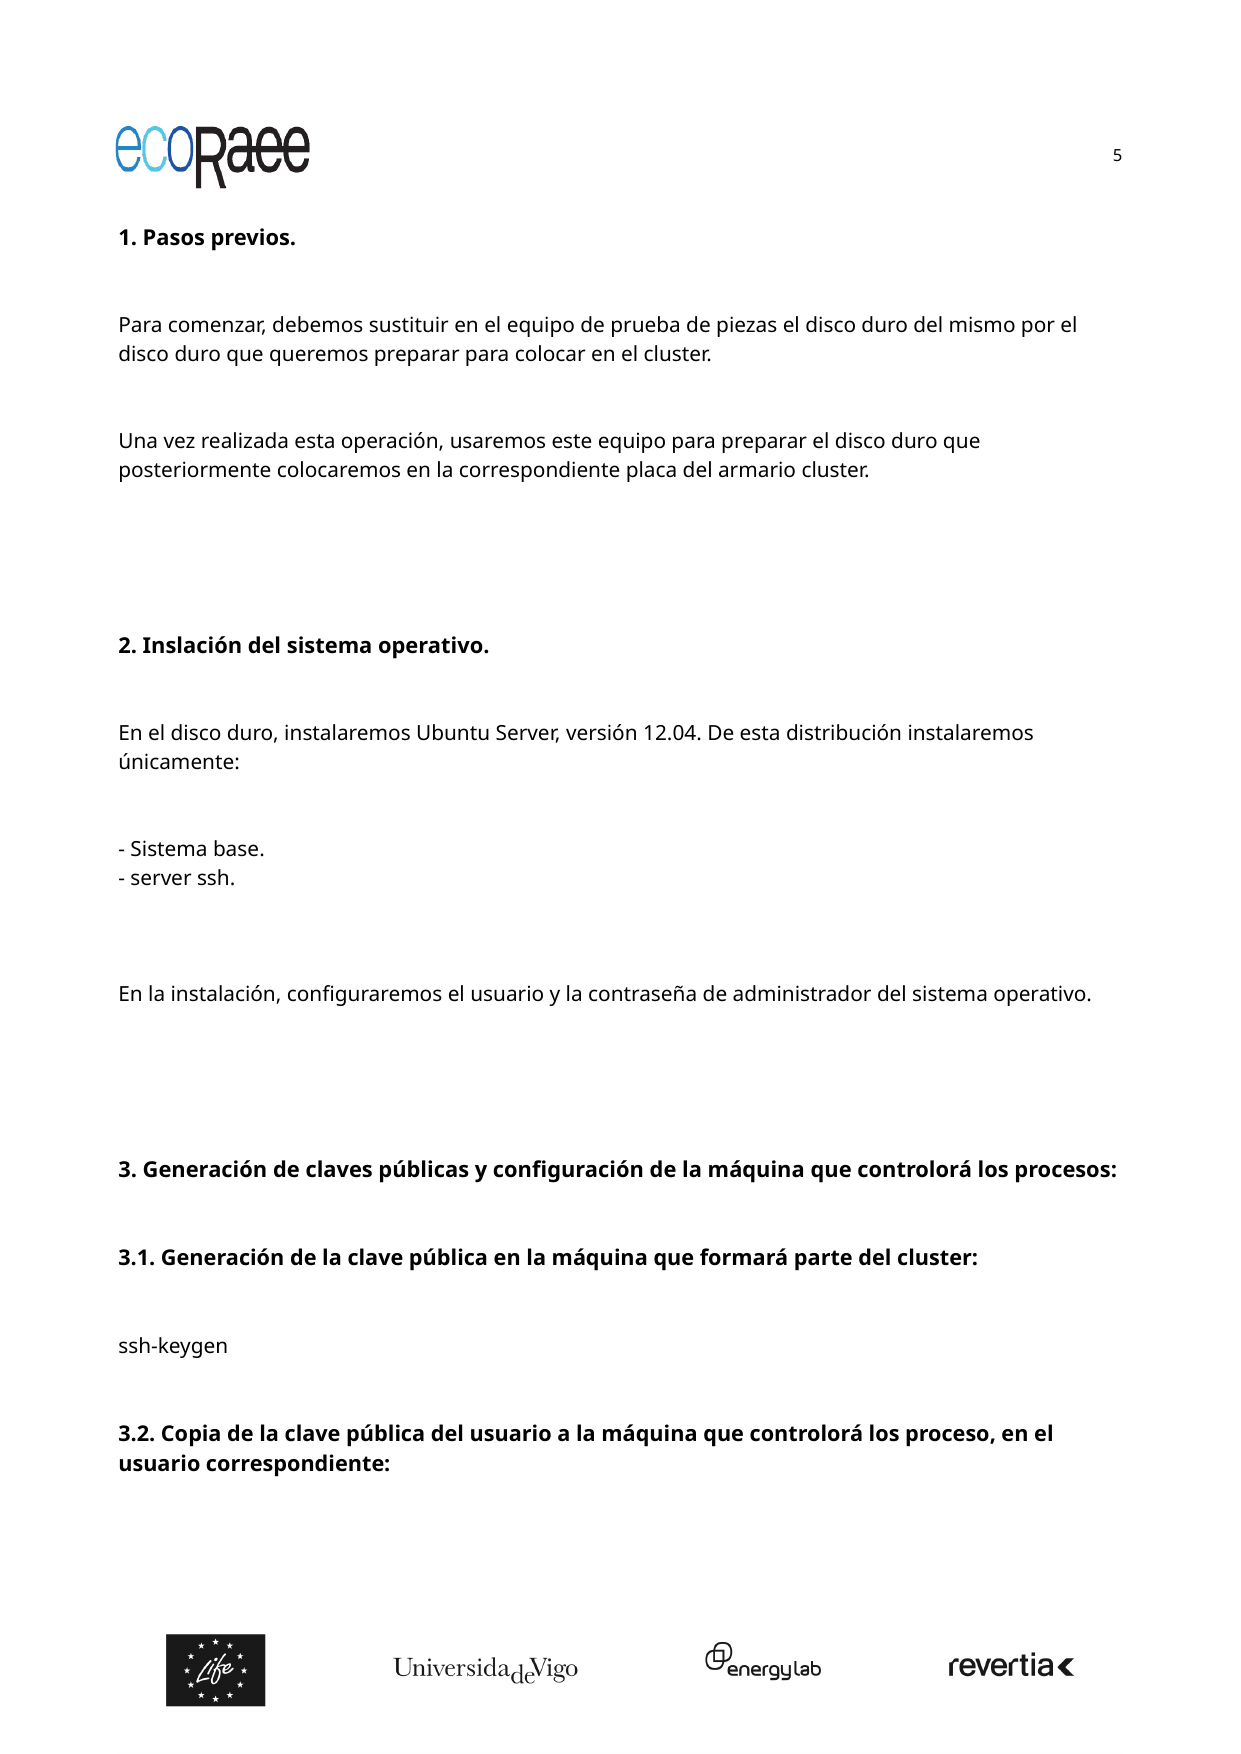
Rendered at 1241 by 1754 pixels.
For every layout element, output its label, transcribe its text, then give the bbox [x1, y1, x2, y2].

picture [114, 124, 311, 190]
text Para comenzar, debemos sustituir en el equipo de prueba de piezas el disco duro del mismo por el disco duro que queremos preparar para colocar en el cluster. [118, 310, 1122, 367]
text - server ssh. [118, 863, 1122, 891]
text En el disco duro, instalaremos Ubuntu Server, versión 12.04. De esta distribución instalaremos únicamente: [118, 718, 1122, 775]
text ssh-keygen [118, 1331, 1122, 1360]
text Una vez realizada esta operación, usaremos este equipo para preparar el disco duro que posteriormente colocaremos en la correspondiente placa del armario cluster. [118, 426, 1122, 483]
text 3.2. Copia de la clave pública del usuario a la máquina que controlorá los proceso, en el usuario correspondiente: [118, 1419, 1122, 1478]
text 3. Generación de claves públicas y configuración de la máquina que controlorá los procesos: [118, 1154, 1122, 1184]
text En la instalación, configuraremos el usuario y la contraseña de administrador del sistema operativo. [118, 979, 1122, 1007]
text 1. Pasos previos. [118, 221, 1122, 251]
text 3.1. Generación de la clave pública en la máquina que formará parte del cluster: [118, 1243, 1122, 1272]
picture [118, 1514, 1123, 1754]
text - Sistema base. [118, 834, 1122, 863]
text 2. Inslación del sistema operativo. [118, 630, 1122, 659]
